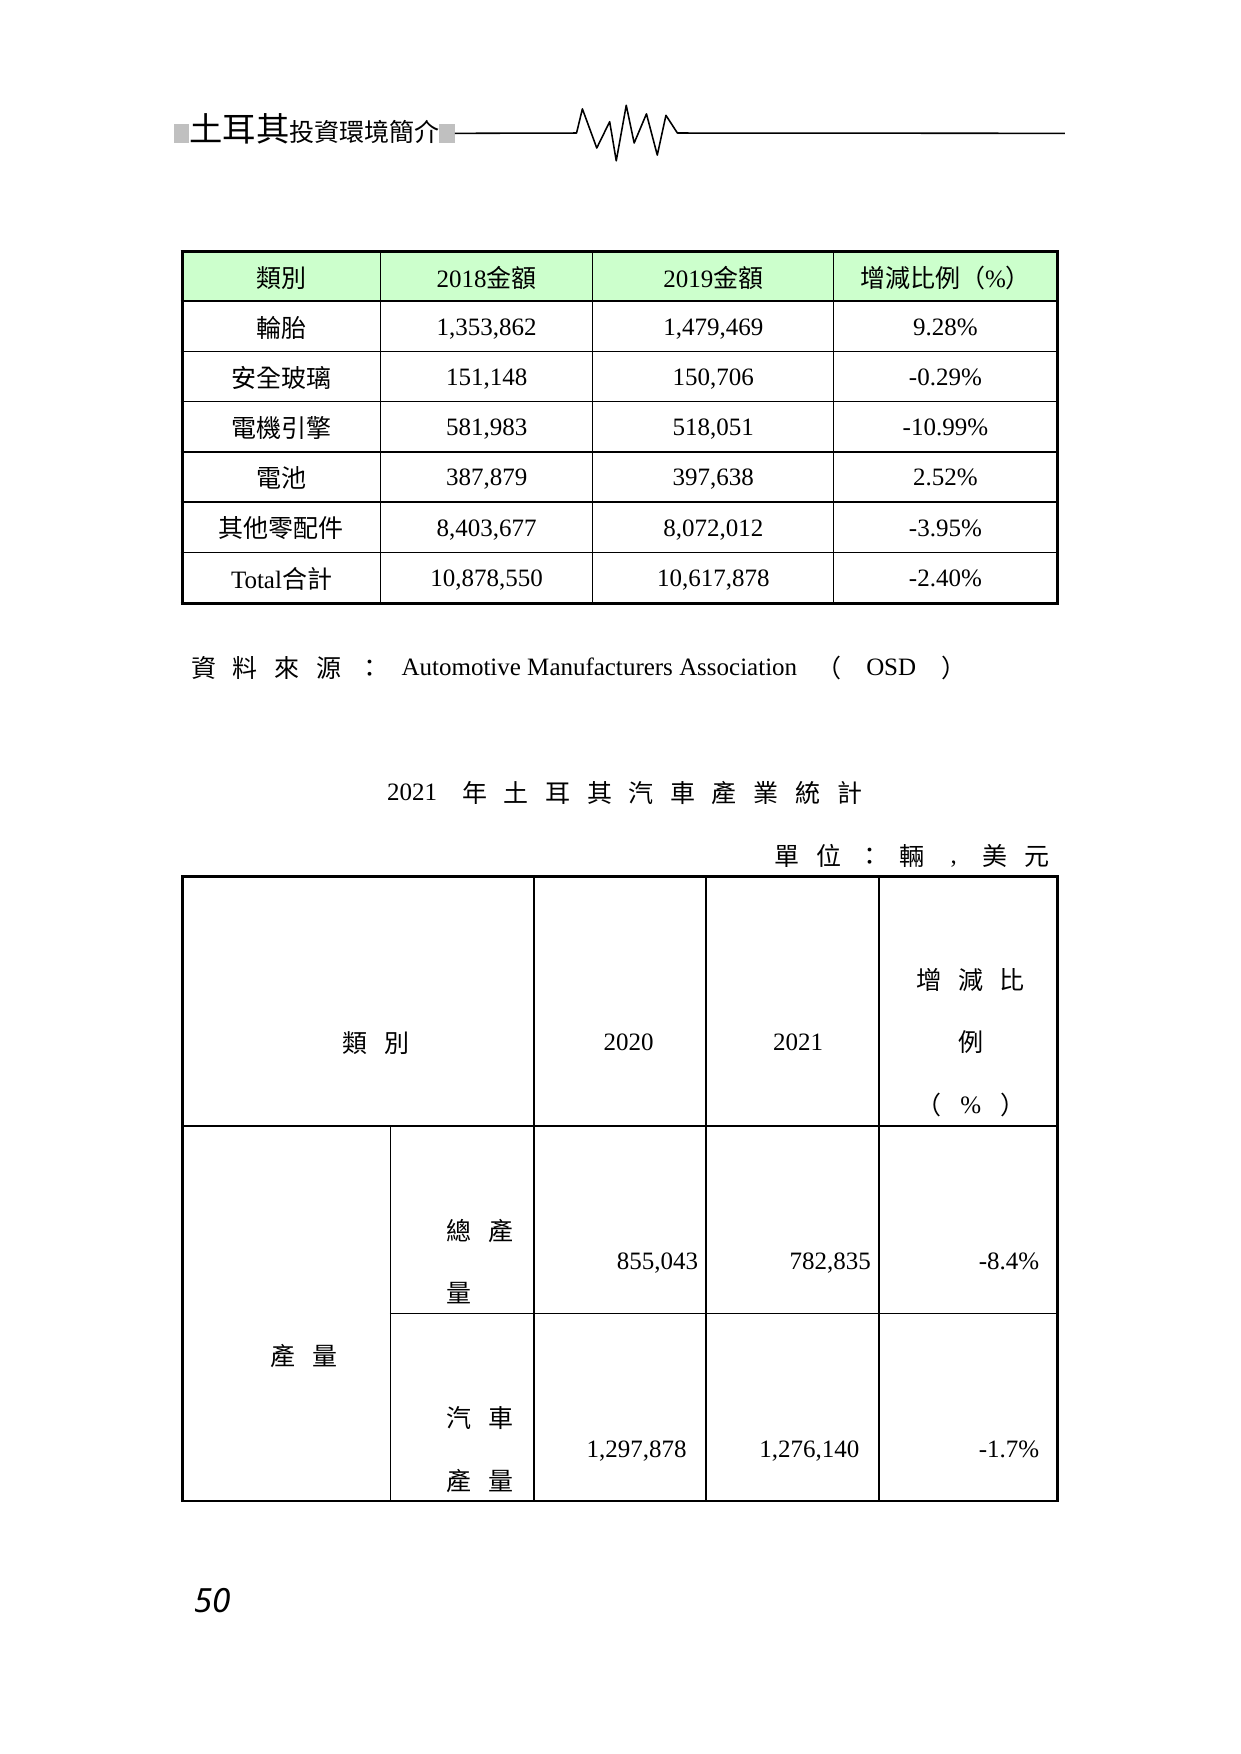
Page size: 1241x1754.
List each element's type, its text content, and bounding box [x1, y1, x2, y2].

text 2021年土耳其汽車產業統計 [183, 750, 1058, 813]
table_cell 387,879 [381, 453, 592, 501]
table_cell -2.40% [834, 553, 1056, 602]
table_cell 電機引擎 [184, 402, 380, 451]
table_cell 397,638 [593, 453, 833, 501]
table_cell 151,148 [381, 352, 592, 401]
table_header 類別 [184, 878, 533, 1125]
table_cell 10,617,878 [593, 553, 833, 602]
table_header 2020 [535, 878, 705, 1125]
table_cell 1,479,469 [593, 302, 833, 351]
table_cell 2.52% [834, 453, 1056, 501]
text 單位：輛,美元 [183, 813, 1058, 875]
table_cell 其他零配件 [184, 503, 380, 551]
text 資料來源：Automotive Manufacturers Association（OSD） [183, 625, 1058, 688]
table_cell 10,878,550 [381, 553, 592, 602]
table_cell 安全玻璃 [184, 352, 380, 401]
table_cell -0.29% [834, 352, 1056, 401]
table_cell 電池 [184, 453, 380, 501]
table_header 2018金額 [381, 253, 592, 300]
table_cell 150,706 [593, 352, 833, 401]
table_cell 518,051 [593, 402, 833, 451]
table_cell -3.95% [834, 503, 1056, 551]
table_header 增減比例（%） [834, 253, 1056, 300]
table_cell 汽車產量 [391, 1314, 533, 1500]
table_cell 輪胎 [184, 302, 380, 351]
table_cell 782,835 [707, 1127, 878, 1313]
table_cell Total合計 [184, 553, 380, 602]
table_cell 產量 [184, 1127, 390, 1500]
table_header 類別 [184, 253, 380, 300]
table_cell 9.28% [834, 302, 1056, 351]
table_cell 總產量 [391, 1127, 533, 1313]
table_cell 8,072,012 [593, 503, 833, 551]
table_cell 1,297,878 [535, 1314, 705, 1500]
table_cell -10.99% [834, 402, 1056, 451]
table_cell 581,983 [381, 402, 592, 451]
table_cell 855,043 [535, 1127, 705, 1313]
table_header 2019金額 [593, 253, 833, 300]
table_header 2021 [707, 878, 878, 1125]
table_cell -1.7% [880, 1314, 1056, 1500]
table_cell 8,403,677 [381, 503, 592, 551]
table_cell 1,353,862 [381, 302, 592, 351]
table_cell -8.4% [880, 1127, 1056, 1313]
table_cell 1,276,140 [707, 1314, 878, 1500]
table_header 增減比例（%） [880, 878, 1056, 1125]
